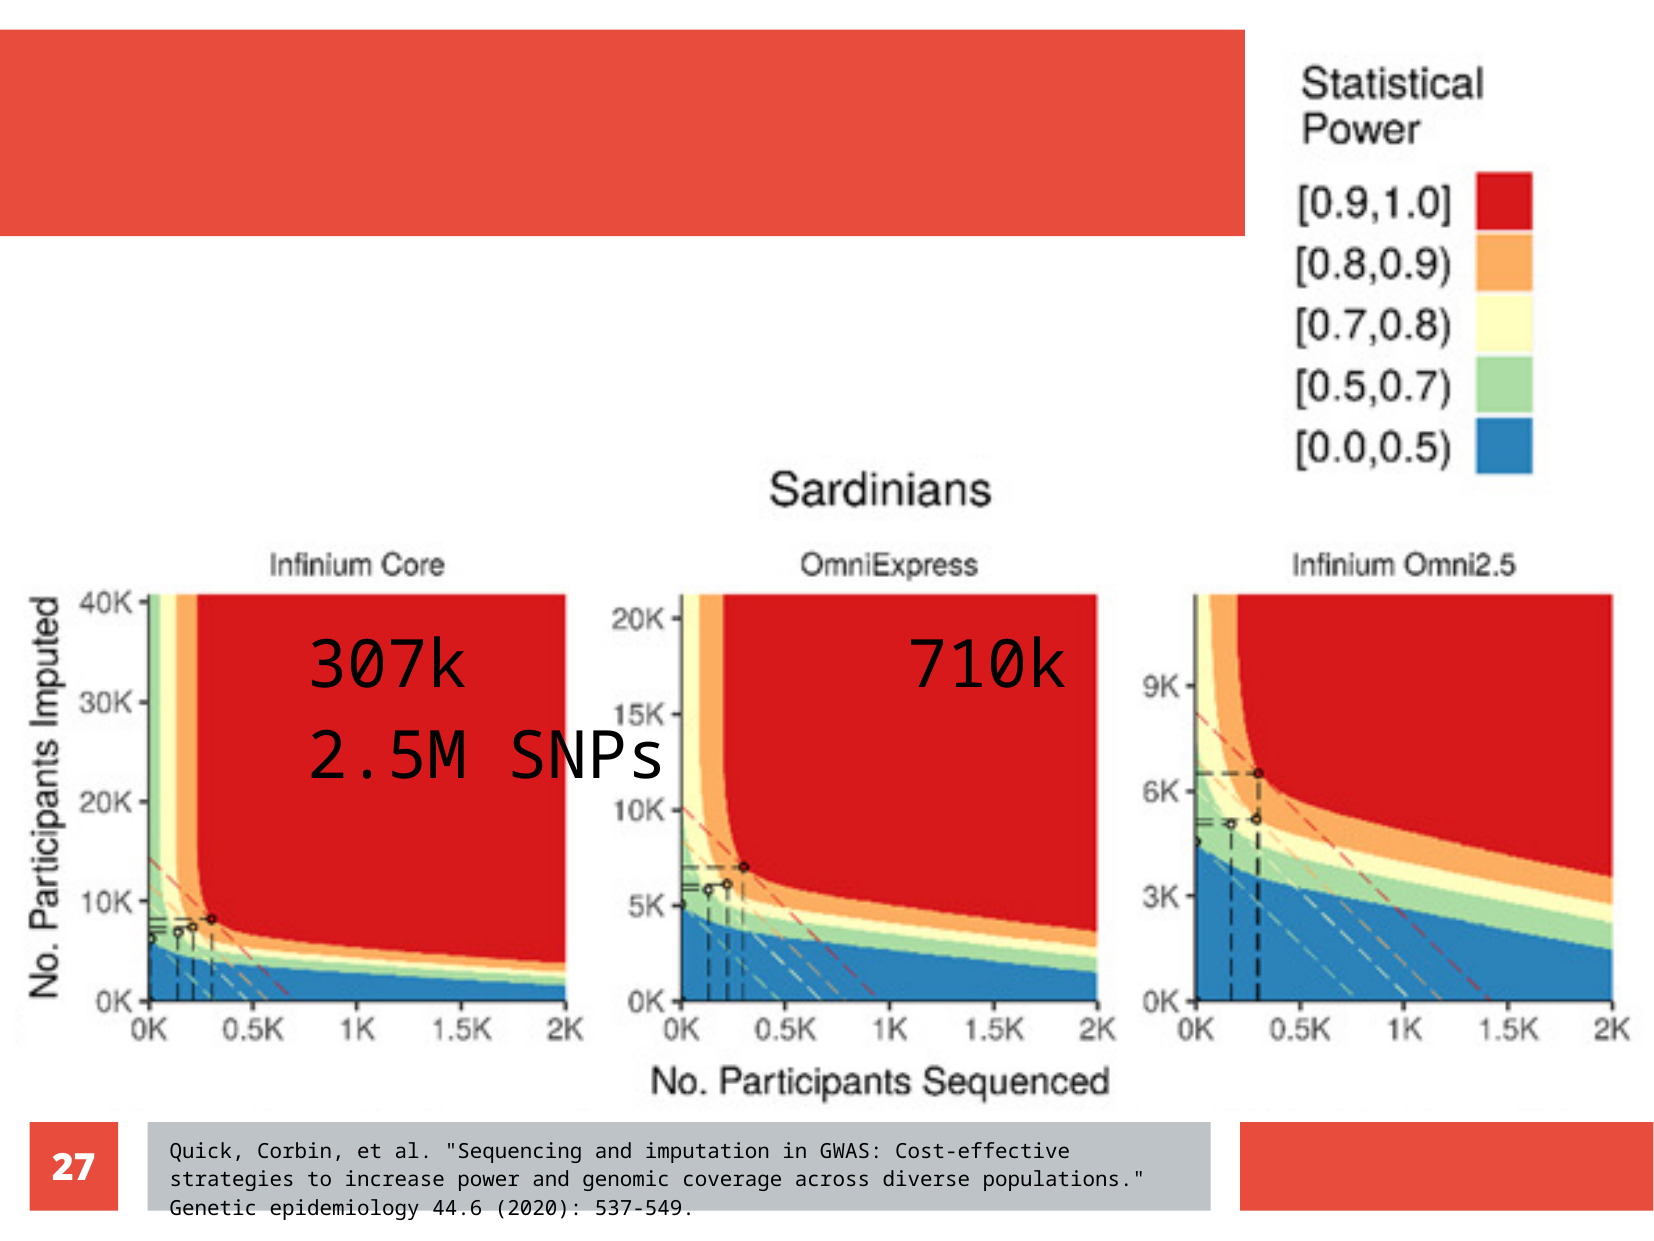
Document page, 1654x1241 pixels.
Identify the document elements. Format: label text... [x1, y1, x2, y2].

text_box 307k 710k 2.5M SNPs [293, 608, 1654, 691]
picture [15, 13, 1654, 1111]
text_box Quick, Corbin, et al. "Sequencing and imputation in GWAS: Cost‐effective strategies to increase power and genomic coverage across diverse populations." Genetic epidemiology 44.6 (2020): 537-549. [154, 1128, 1186, 1206]
